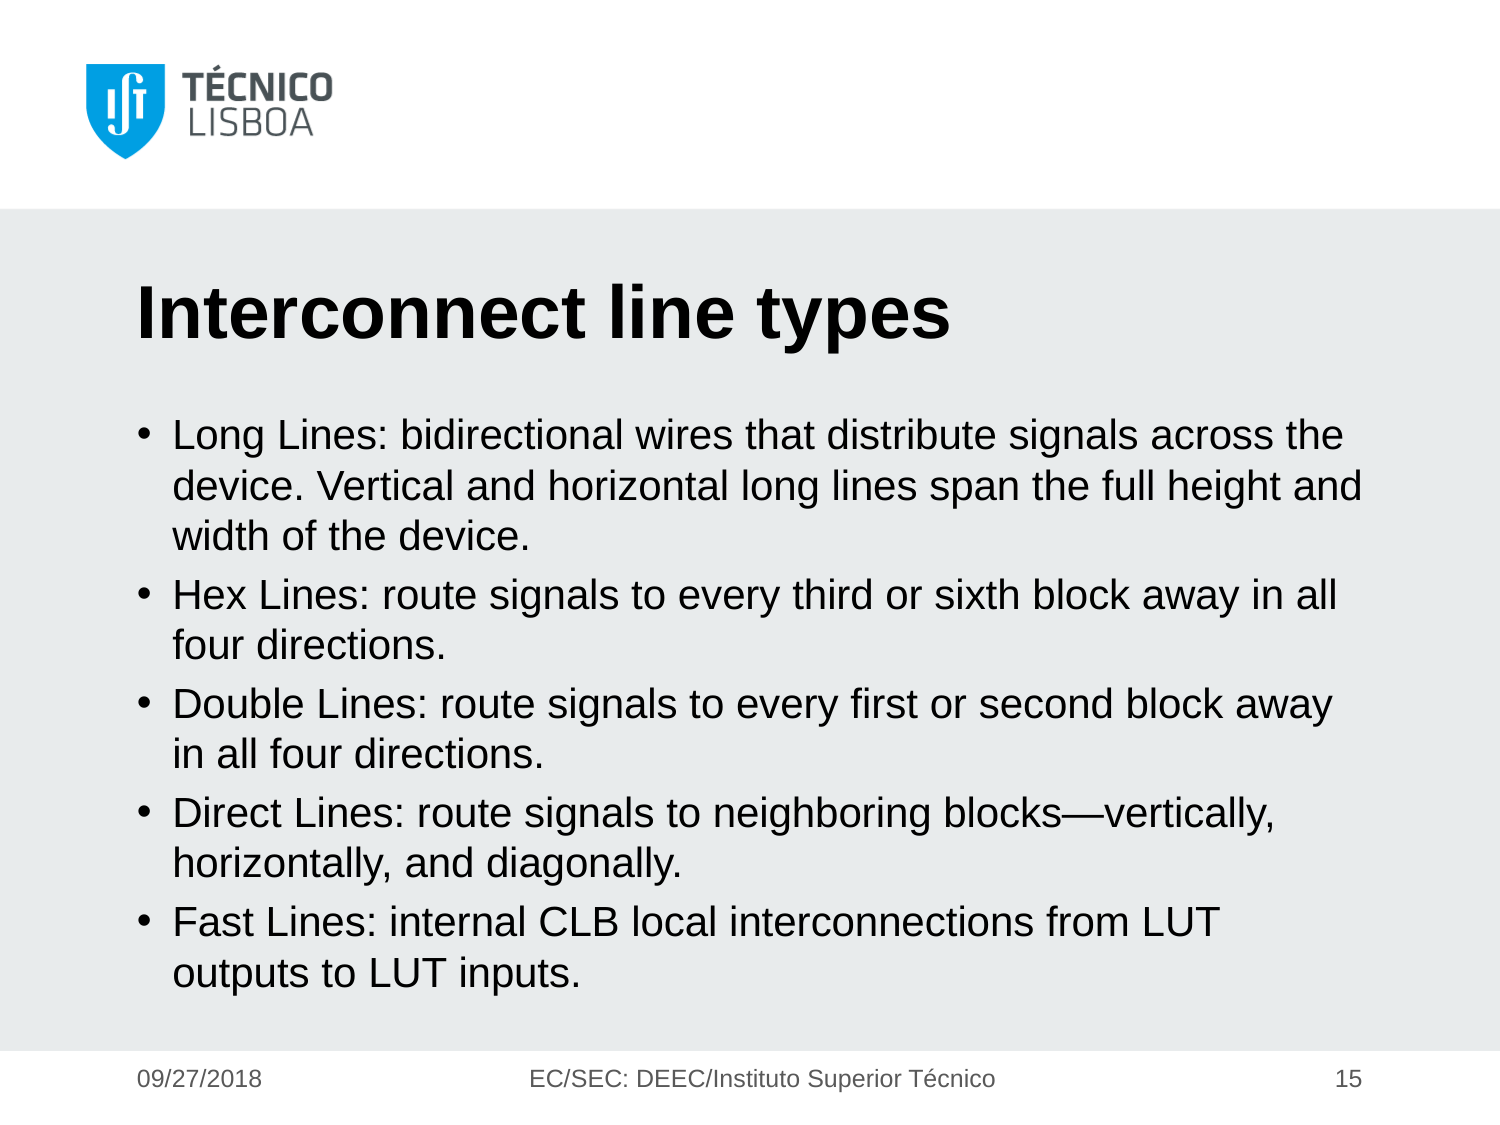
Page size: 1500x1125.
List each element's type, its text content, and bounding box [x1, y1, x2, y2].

slide_number 09/27/2018 [121, 1052, 425, 1103]
title Interconnect line types [121, 237, 1378, 381]
slide_number [1077, 1052, 1378, 1103]
list Long Lines: bidirectional wires that distribute signals across the device. Vertical and horizontal long lines span the full height and width of the device. Hex Lines: route signals to every third or sixth block away in all four directions. Double Lines: route signals to every first or second block away in all four directions. Direct Lines: route signals to neighboring blocks—vertically, horizontally, and diagonally. Fast Lines: internal CLB local interconnections from LUT outputs to LUT inputs. [121, 400, 1378, 1005]
footer EC/SEC: DEEC/Instituto Superior Técnico [512, 1052, 1021, 1103]
picture [0, 0, 1500, 1125]
